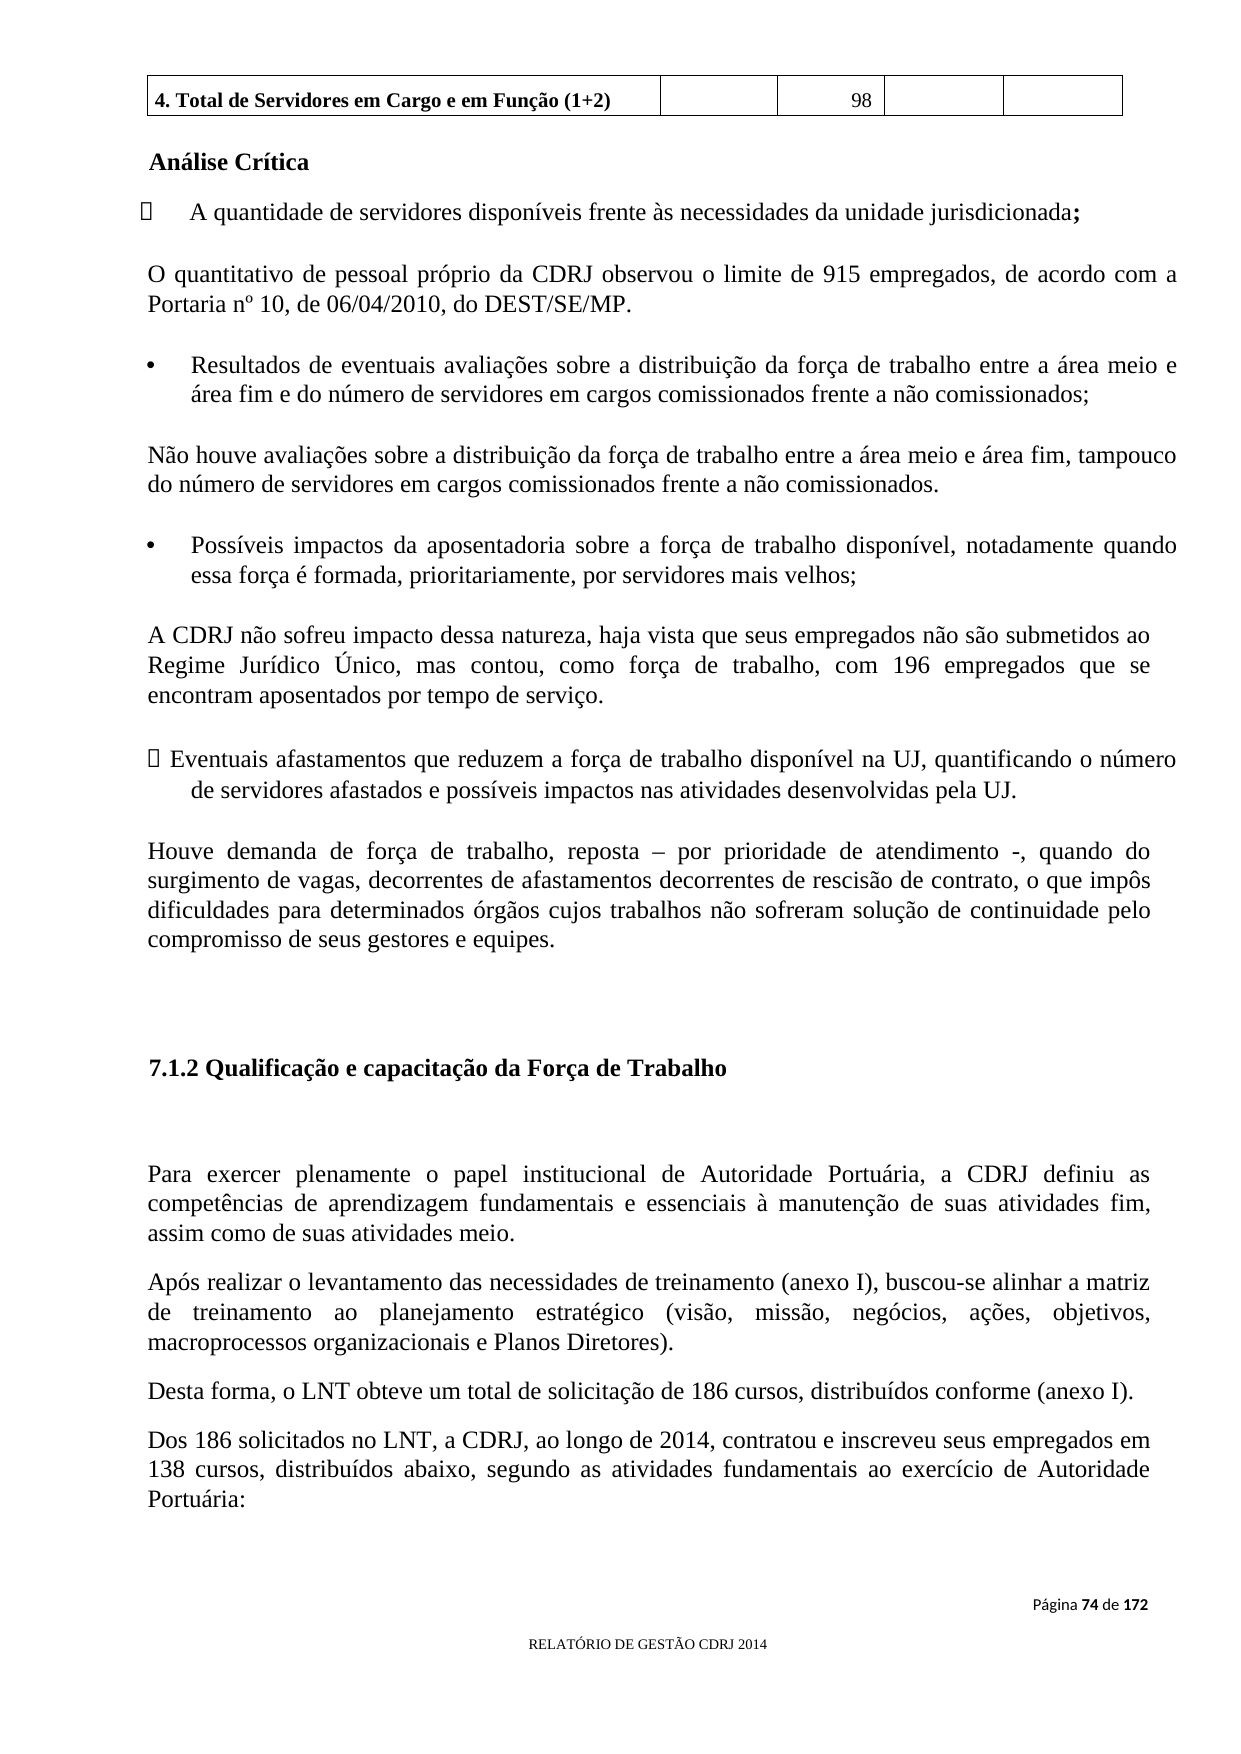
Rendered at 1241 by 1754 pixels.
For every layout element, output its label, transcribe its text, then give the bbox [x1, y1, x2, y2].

table_cell 4. Total de Servidores em Cargo e em Função (1+2) [148, 76, 660, 115]
text Houve demanda de força de trabalho, reposta – por prioridade de atendimento -, quando do surgimento de vagas, decorrentes de afastamentos decorrentes de rescisão de contrato, o que impôs dificuldades para determinados órgãos cujos trabalhos não sofreram solução de continuidade pelo compromisso de seus gestores e equipes. [147, 836, 1152, 953]
table_cell 98 [778, 76, 884, 115]
text O quantitativo de pessoal próprio da CDRJ observou o limite de 915 empregados, de acordo com a Portaria nº 10, de 06/04/2010, do DEST/SE/MP. [147, 259, 1178, 318]
table_cell [661, 76, 777, 115]
text  Eventuais afastamentos que reduzem a força de trabalho disponível na UJ, quantificando o número de servidores afastados e possíveis impactos nas atividades desenvolvidas pela UJ. [146, 740, 1178, 804]
list Possíveis impactos da aposentadoria sobre a força de trabalho disponível, notadamente quando essa força é formada, prioritariamente, por servidores mais velhos; [146, 530, 1178, 589]
text Após realizar o levantamento das necessidades de treinamento (anexo I), buscou-se alinhar a matriz de treinamento ao planejamento estratégico (visão, missão, negócios, ações, objetivos, macroprocessos organizacionais e Planos Diretores). [147, 1267, 1152, 1355]
text Não houve avaliações sobre a distribuição da força de trabalho entre a área meio e área fim, tampouco do número de servidores em cargos comissionados frente a não comissionados. [147, 440, 1178, 498]
text Para exercer plenamente o papel institucional de Autoridade Portuária, a CDRJ definiu as competências de aprendizagem fundamentais e essenciais à manutenção de suas atividades fim, assim como de suas atividades meio. [147, 1159, 1152, 1247]
table_cell [1004, 76, 1122, 115]
text 7.1.2 Qualificação e capacitação da Força de Trabalho [149, 1053, 1178, 1082]
text Análise Crítica [149, 147, 1178, 176]
text A CDRJ não sofreu impacto dessa natureza, haja vista que seus empregados não são submetidos ao Regime Jurídico Único, mas contou, como força de trabalho, com 196 empregados que se encontram aposentados por tempo de serviço. [147, 621, 1151, 708]
table_cell [885, 76, 1003, 115]
text  A quantidade de servidores disponíveis frente às necessidades da unidade jurisdicionada; [139, 193, 1179, 227]
list Resultados de eventuais avaliações sobre a distribuição da força de trabalho entre a área meio e área fim e do número de servidores em cargos comissionados frente a não comissionados; [146, 350, 1178, 408]
text Dos 186 solicitados no LNT, a CDRJ, ao longo de 2014, contratou e inscreveu seus empregados em 138 cursos, distribuídos abaixo, segundo as atividades fundamentais ao exercício de Autoridade Portuária: [147, 1425, 1151, 1513]
text Desta forma, o LNT obteve um total de solicitação de 186 cursos, distribuídos conforme (anexo I). [147, 1376, 1178, 1405]
